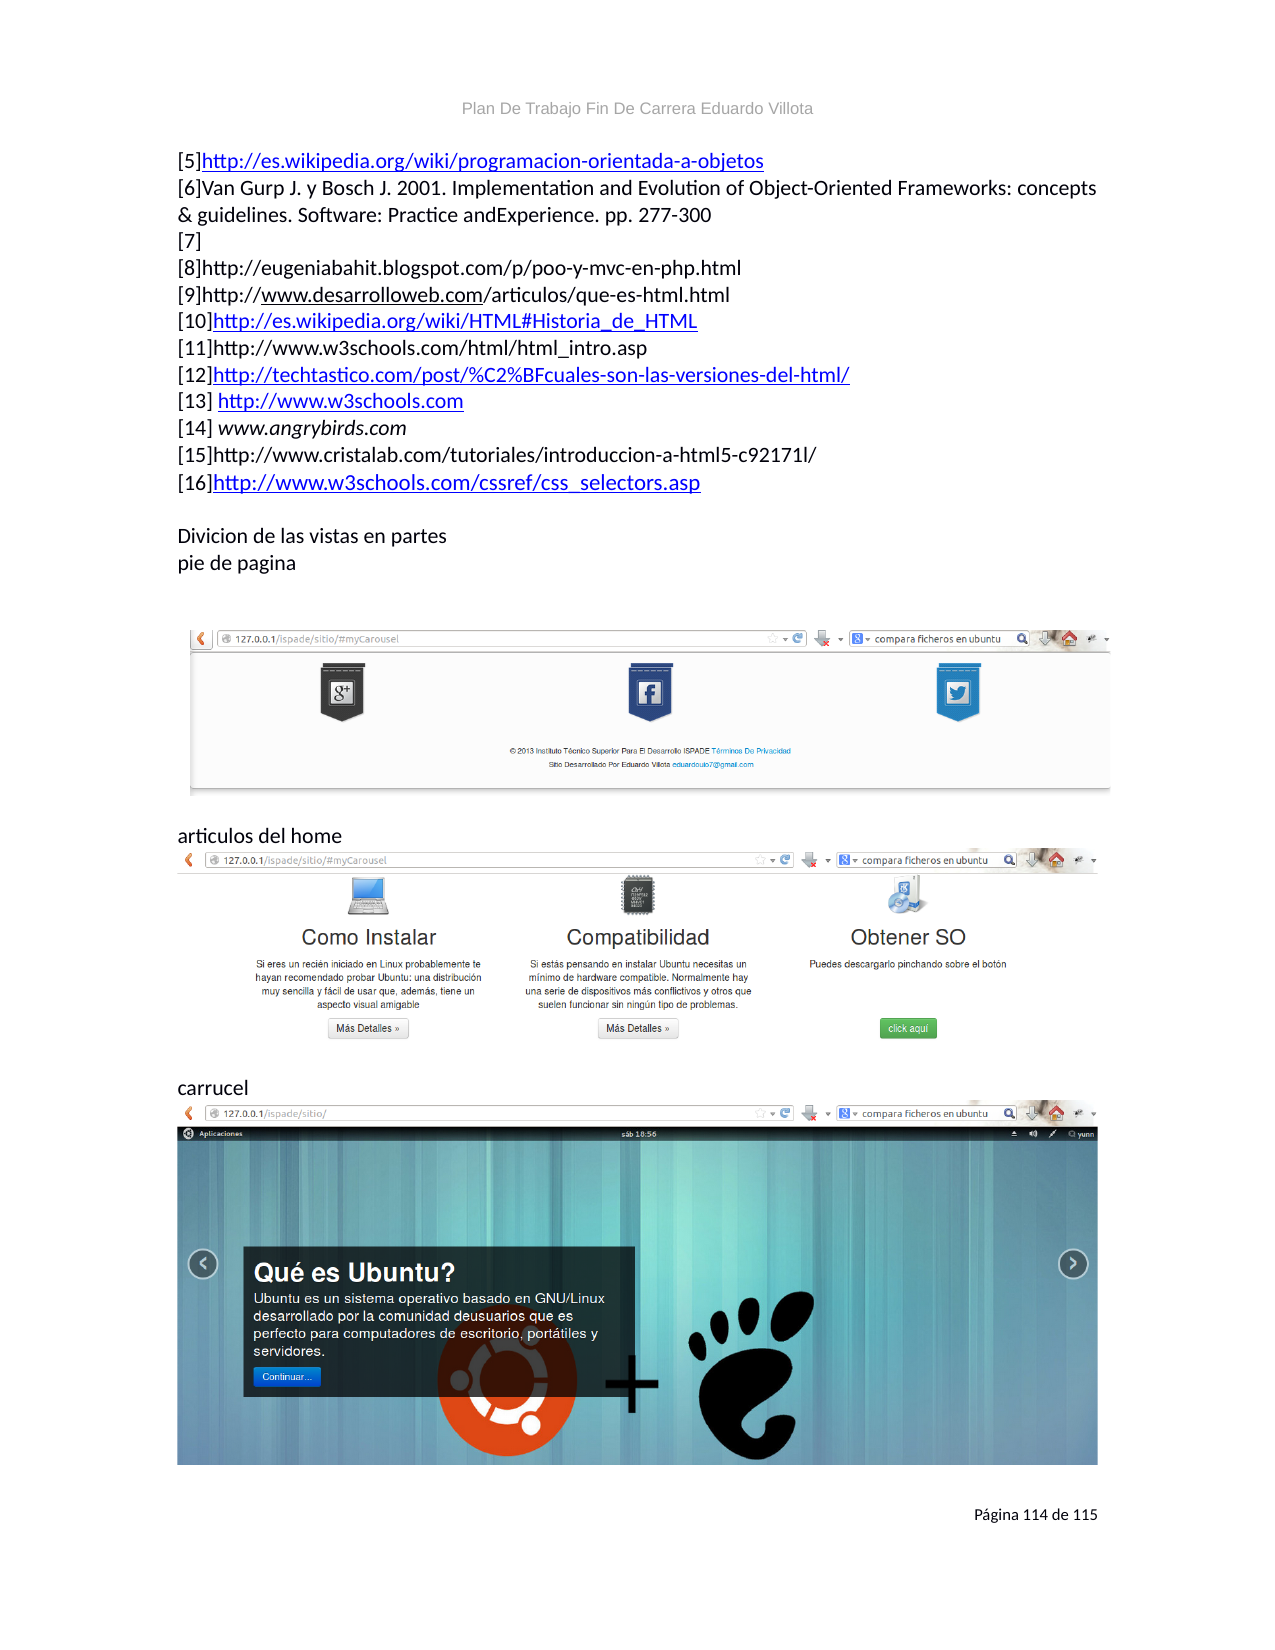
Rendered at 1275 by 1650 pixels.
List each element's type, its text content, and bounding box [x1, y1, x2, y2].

text [14] www.angrybirds.com [177, 414, 1098, 441]
text [7] [177, 228, 1098, 254]
text [15]http://www.cristalab.com/tutoriales/introduccion-a-html5-c92171l/ [177, 441, 1098, 468]
text pie de pagina [177, 549, 1098, 576]
picture [177, 1100, 1098, 1482]
text [12]http://techtastico.com/post/%C2%BFcuales-son-las-versiones-del-html/ [177, 361, 1098, 388]
text [8]http://eugeniabahit.blogspot.com/p/poo-y-mvc-en-php.html [177, 254, 1098, 281]
text [9]http://www.desarrolloweb.com/articulos/que-es-html.html [177, 281, 1098, 308]
text [11]http://www.w3schools.com/html/html_intro.asp [177, 334, 1098, 361]
picture [177, 848, 1098, 1074]
text articulos del home [177, 822, 1098, 848]
text [6]Van Gurp J. y Bosch J. 2001. Implementation and Evolution of Object-Oriented Frameworks: concepts & guidelines. Software: Practice andExperience. pp. 277-300 [177, 174, 1098, 228]
text [13] http://www.w3schools.com [177, 388, 1098, 414]
text Divicion de las vistas en partes [177, 522, 1098, 549]
text [16]http://www.w3schools.com/cssref/css_selectors.asp [177, 468, 1098, 496]
text [10]http://es.wikipedia.org/wiki/HTML#Historia_de_HTML [177, 308, 1098, 334]
text carrucel [177, 1074, 1098, 1100]
text [5]http://es.wikipedia.org/wiki/programacion-orientada-a-objetos [177, 148, 1098, 174]
picture [190, 630, 1111, 796]
